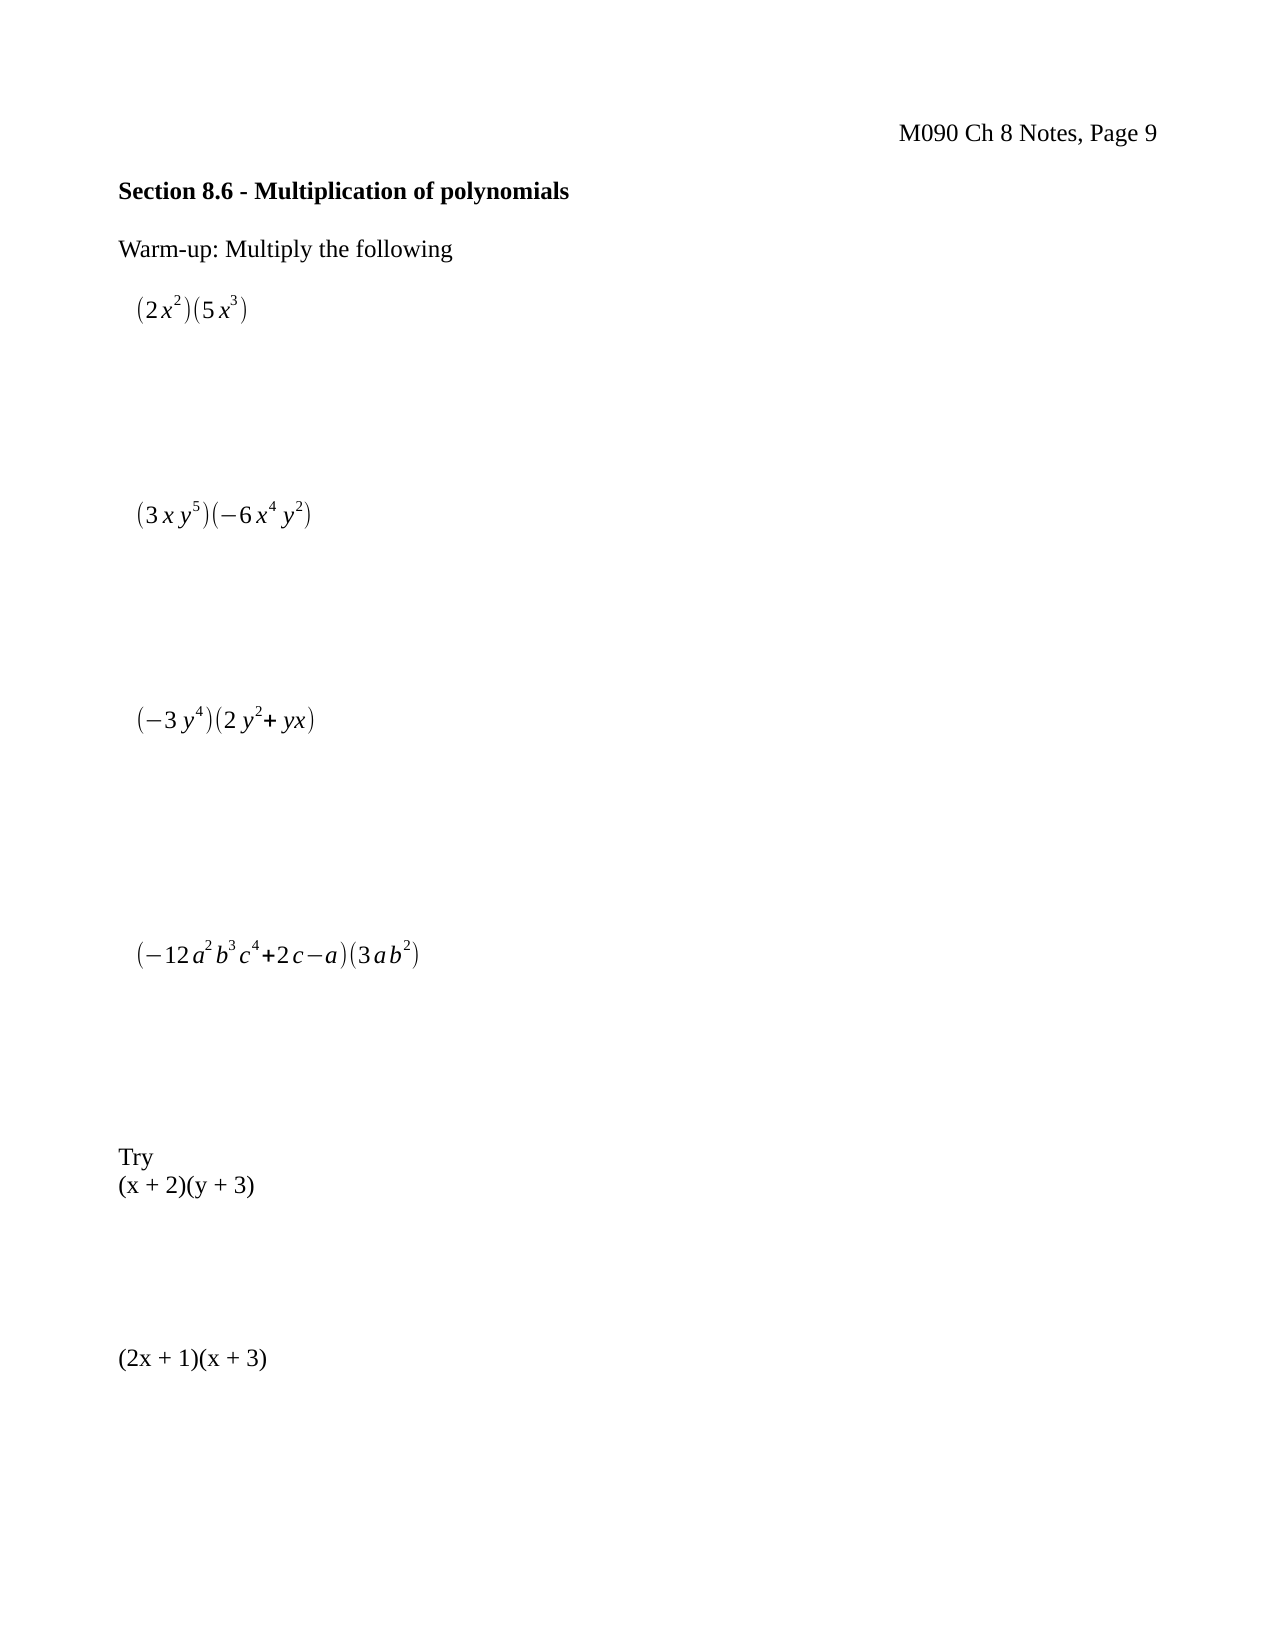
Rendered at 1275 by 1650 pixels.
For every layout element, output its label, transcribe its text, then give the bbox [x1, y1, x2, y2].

text Try [118, 1142, 1157, 1171]
text (x + 2)(y + 3) [118, 1171, 1157, 1199]
text Warm-up: Multiply the following [118, 234, 1157, 263]
text (2x + 1)(x + 3) [118, 1343, 1157, 1372]
text Section 8.6 - Multiplication of polynomials [118, 176, 1157, 205]
